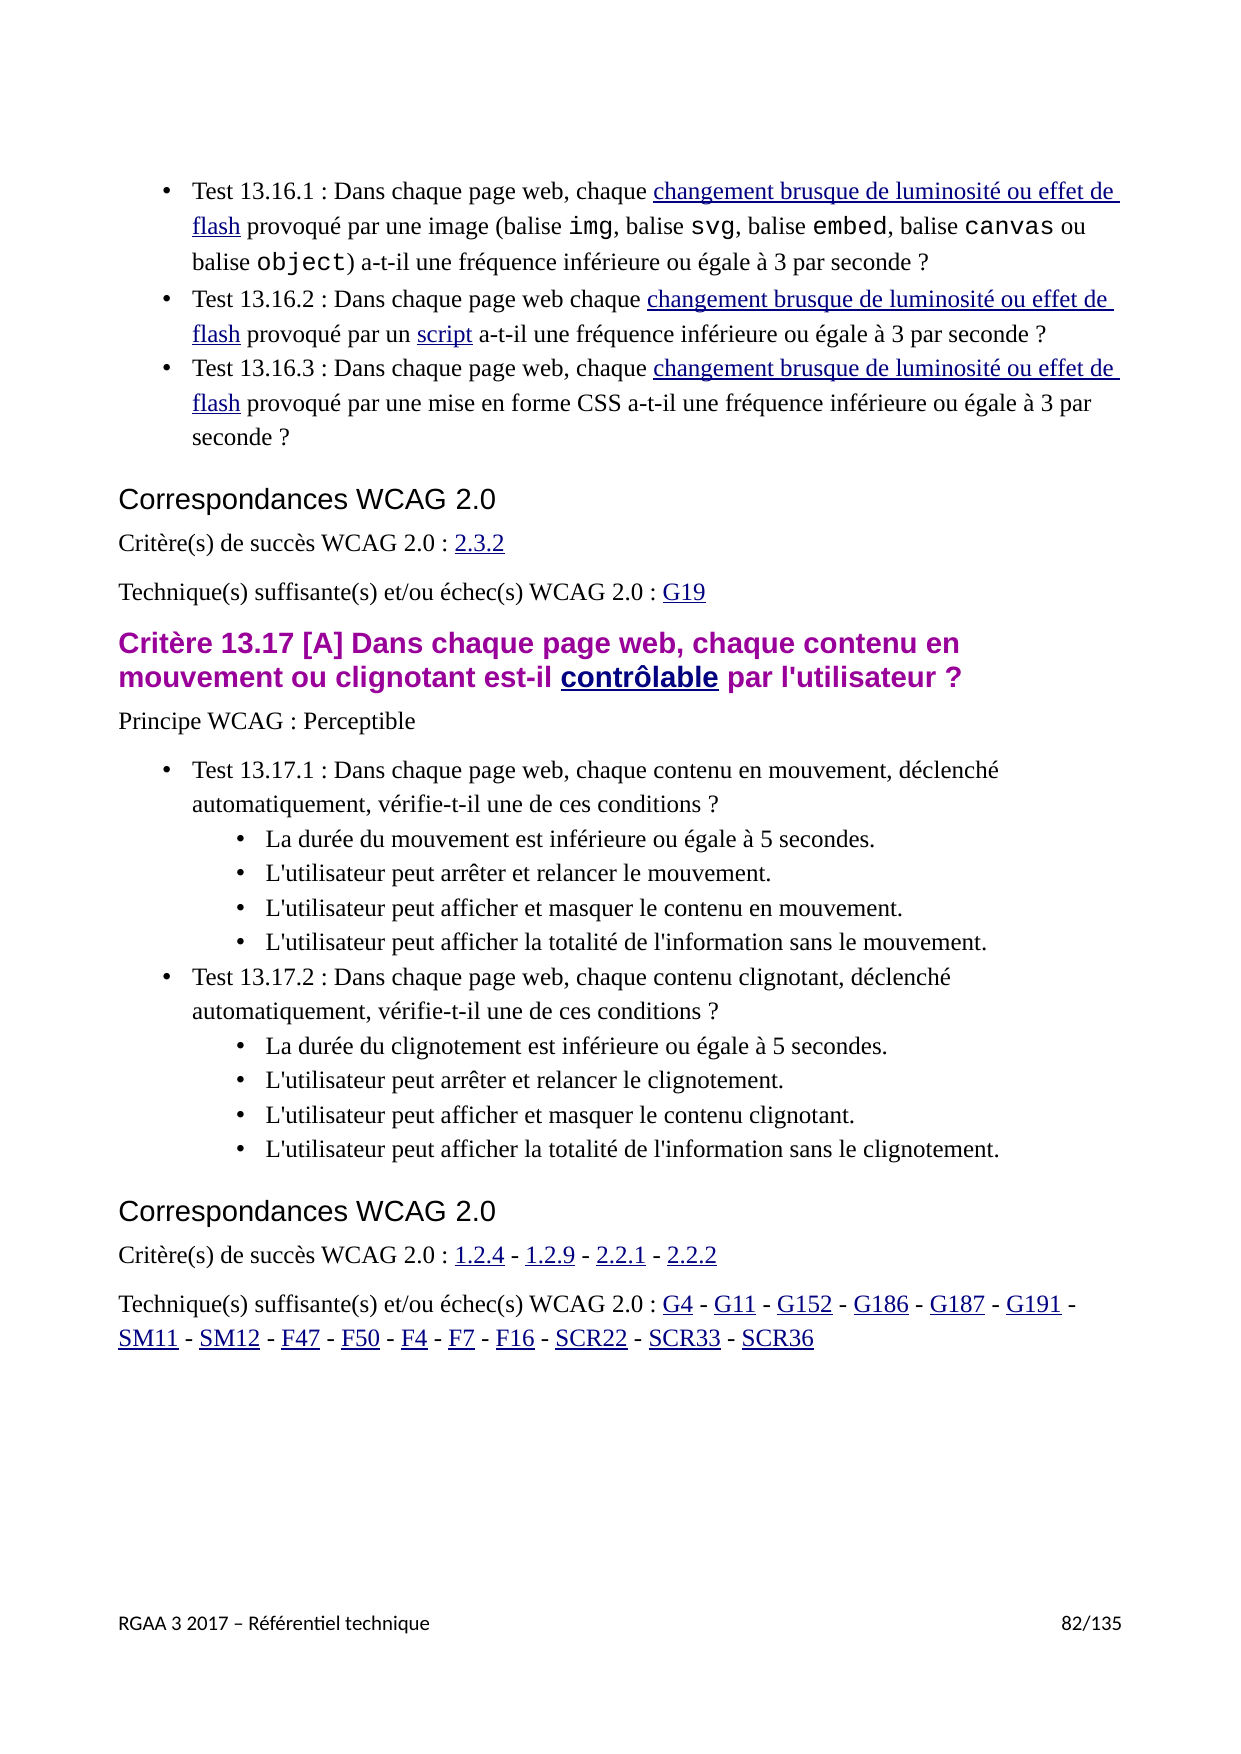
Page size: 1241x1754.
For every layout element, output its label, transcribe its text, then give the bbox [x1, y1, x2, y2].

list L'utilisateur peut afficher la totalité de l'information sans le mouvement. [236, 927, 1122, 956]
list Test 13.17.2 : Dans chaque page web, chaque contenu clignotant, déclenché automatiquement, vérifie-t-il une de ces conditions ? [162, 962, 1122, 1025]
text Principe WCAG : Perceptible [118, 706, 1122, 735]
list L'utilisateur peut afficher et masquer le contenu clignotant. [236, 1100, 1122, 1128]
list Test 13.17.1 : Dans chaque page web, chaque contenu en mouvement, déclenché automatiquement, vérifie-t-il une de ces conditions ? [162, 755, 1122, 818]
text Critère(s) de succès WCAG 2.0 : 1.2.4 - 1.2.9 - 2.2.1 - 2.2.2 [118, 1240, 1122, 1268]
list L'utilisateur peut afficher la totalité de l'information sans le clignotement. [236, 1134, 1122, 1163]
list L'utilisateur peut arrêter et relancer le clignotement. [236, 1065, 1122, 1094]
list L'utilisateur peut afficher et masquer le contenu en mouvement. [236, 893, 1122, 922]
list La durée du clignotement est inférieure ou égale à 5 secondes. [236, 1031, 1122, 1059]
subtitle Correspondances WCAG 2.0 [118, 482, 1122, 515]
text Technique(s) suffisante(s) et/ou échec(s) WCAG 2.0 : G19 [118, 577, 1122, 606]
subtitle Critère 13.17 [A] Dans chaque page web, chaque contenu en mouvement ou clignotant est-il contrôlable par l'utilisateur ? [118, 626, 1122, 693]
list Test 13.16.3 : Dans chaque page web, chaque changement brusque de luminosité ou effet de flash provoqué par une mise en forme CSS a-t-il une fréquence inférieure ou égale à 3 par seconde ? [162, 353, 1122, 451]
text Technique(s) suffisante(s) et/ou échec(s) WCAG 2.0 : G4 - G11 - G152 - G186 - G187 - G191 - SM11 - SM12 - F47 - F50 - F4 - F7 - F16 - SCR22 - SCR33 - SCR36 [118, 1289, 1122, 1352]
list L'utilisateur peut arrêter et relancer le mouvement. [236, 858, 1122, 887]
text Critère(s) de succès WCAG 2.0 : 2.3.2 [118, 528, 1122, 557]
list Test 13.16.2 : Dans chaque page web chaque changement brusque de luminosité ou effet de flash provoqué par un script a-t-il une fréquence inférieure ou égale à 3 par seconde ? [162, 284, 1122, 348]
list La durée du mouvement est inférieure ou égale à 5 secondes. [236, 824, 1122, 853]
list Test 13.16.1 : Dans chaque page web, chaque changement brusque de luminosité ou effet de flash provoqué par une image (balise img, balise svg, balise embed, balise canvas ou balise object) a-t-il une fréquence inférieure ou égale à 3 par seconde ? [162, 176, 1122, 278]
subtitle Correspondances WCAG 2.0 [118, 1194, 1122, 1227]
